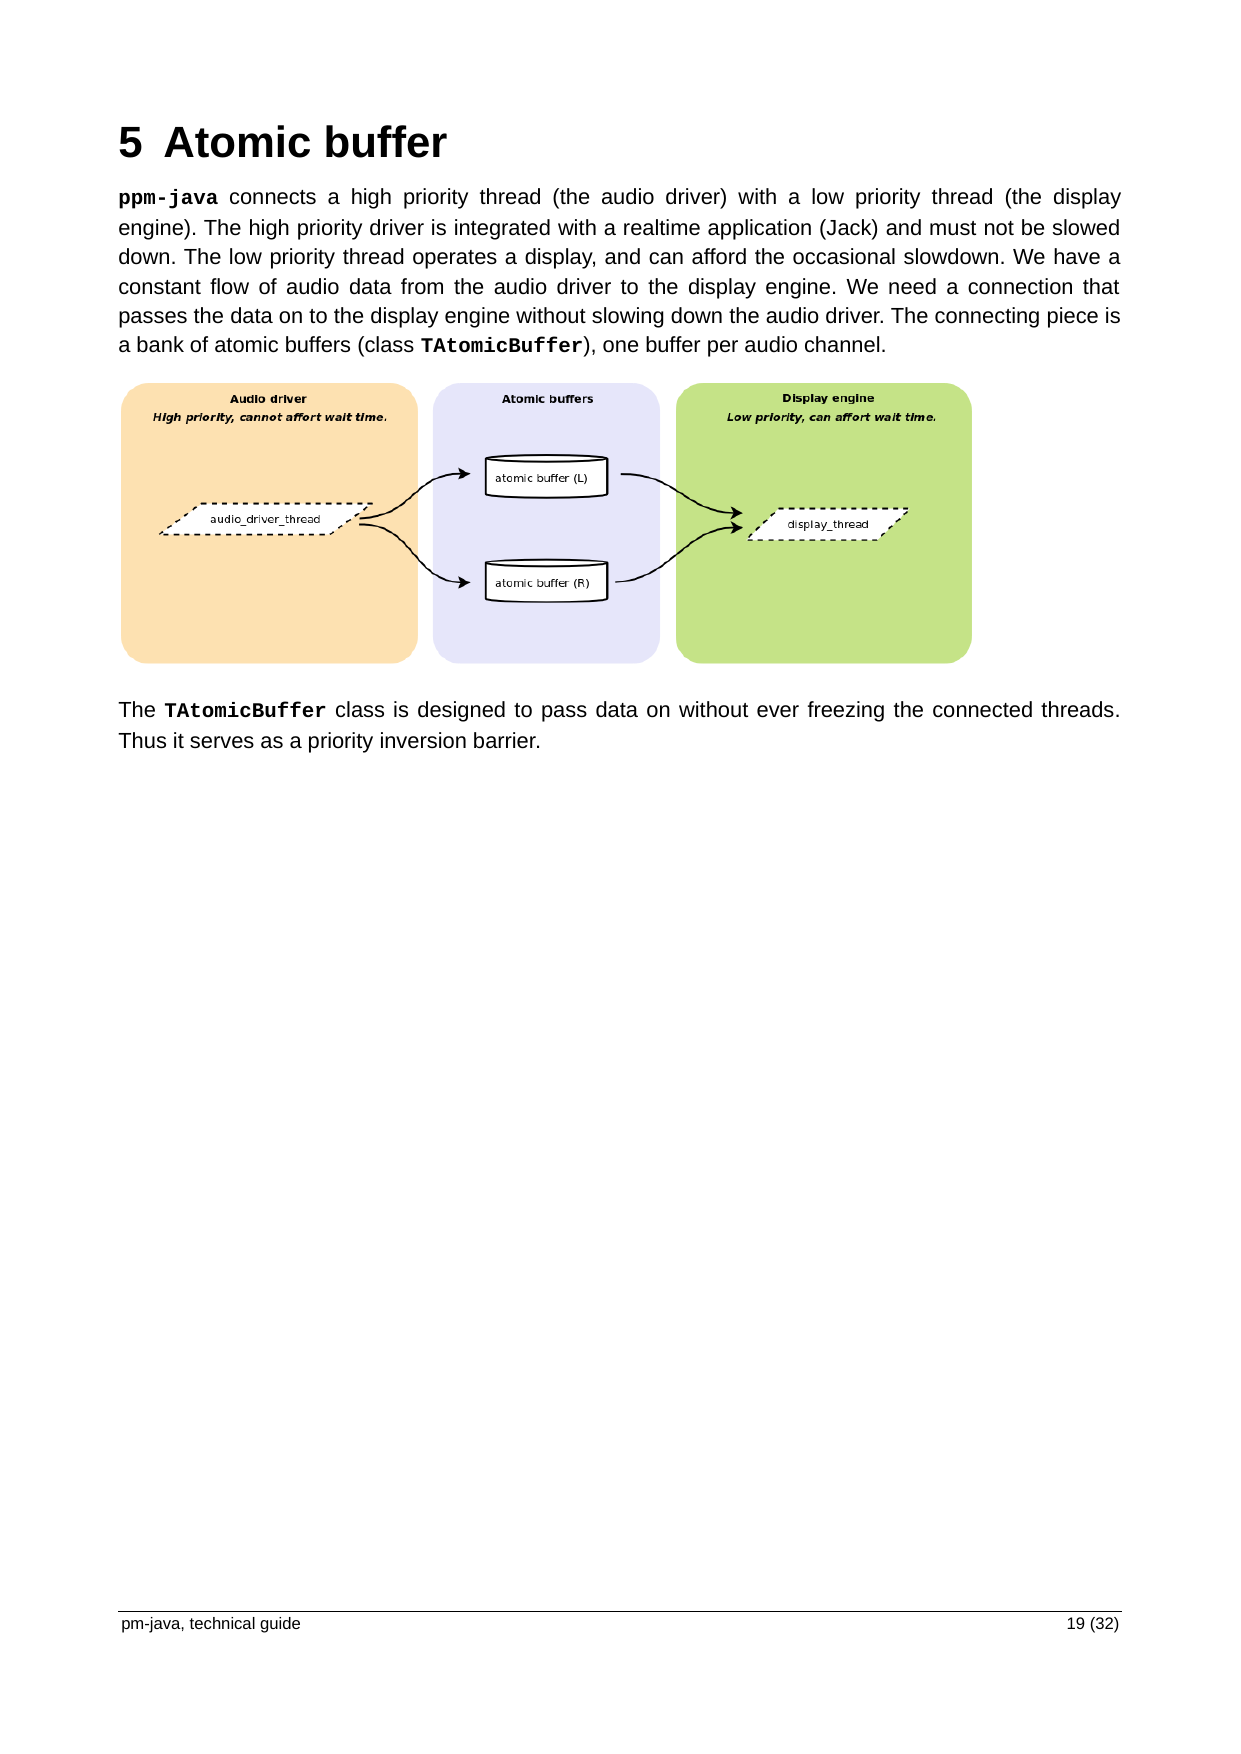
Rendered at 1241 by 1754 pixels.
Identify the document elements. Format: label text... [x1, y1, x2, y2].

text The TAtomicBuffer class is designed to pass data on without ever freezing the connected threads. Thus it serves as a priority inversion barrier. [118, 664, 1122, 753]
subtitle Atomic buffer [118, 118, 1122, 167]
text ppm-java connects a high priority thread (the audio driver) with a low priority thread (the display engine). The high priority driver is integrated with a realtime application (Jack) and must not be slowed down. The low priority thread operates a display, and can afford the occasional slowdown. We have a constant flow of audio data from the audio driver to the display engine. We need a connection that passes the data on to the display engine without slowing down the audio driver. The connecting piece is a bank of atomic buffers (class TAtomicBuffer), one buffer per audio channel. [118, 185, 1122, 359]
picture [121, 383, 974, 664]
